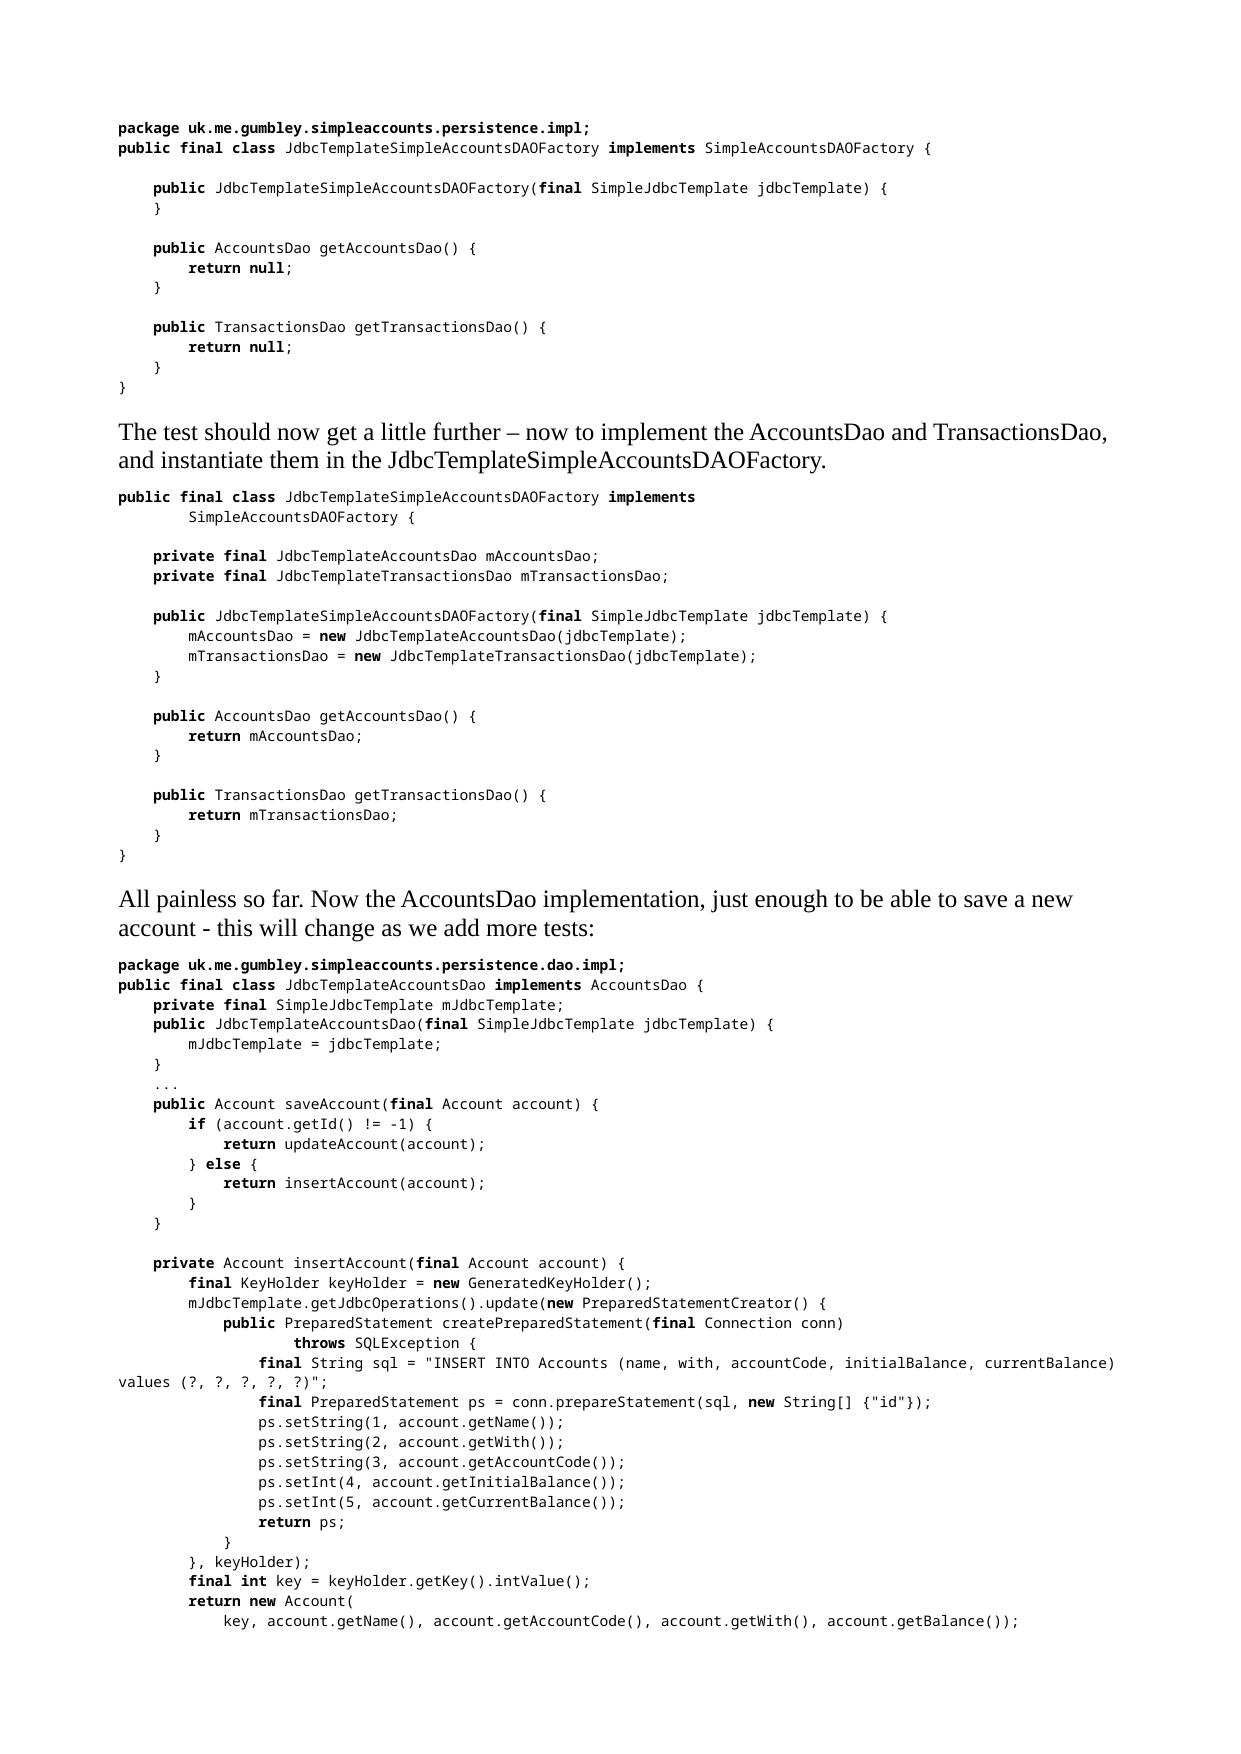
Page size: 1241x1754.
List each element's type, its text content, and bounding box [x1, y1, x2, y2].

text throws SQLException { [118, 1332, 1122, 1352]
text mTransactionsDao = new JdbcTemplateTransactionsDao(jdbcTemplate); [118, 646, 1122, 666]
text private final SimpleJdbcTemplate mJdbcTemplate; [118, 994, 1122, 1014]
text return ps; [118, 1512, 1122, 1531]
text public TransactionsDao getTransactionsDao() { [118, 785, 1122, 805]
text mJdbcTemplate = jdbcTemplate; [118, 1034, 1122, 1054]
text return mAccountsDao; [118, 725, 1122, 745]
text All painless so far. Now the AccountsDao implementation, just enough to be able to save a new account - this will change as we add more tests: [118, 884, 1122, 942]
text ps.setString(2, account.getWith()); [118, 1432, 1122, 1452]
text ps.setString(1, account.getName()); [118, 1412, 1122, 1432]
text if (account.getId() != -1) { [118, 1114, 1122, 1133]
text private final JdbcTemplateTransactionsDao mTransactionsDao; [118, 566, 1122, 586]
text private Account insertAccount(final Account account) { [118, 1253, 1122, 1273]
text return null; [118, 257, 1122, 277]
text public Account saveAccount(final Account account) { [118, 1094, 1122, 1114]
text public final class JdbcTemplateAccountsDao implements AccountsDao { [118, 974, 1122, 994]
text public final class JdbcTemplateSimpleAccountsDAOFactory implements SimpleAccountsDAOFactory { [118, 138, 1122, 158]
text return null; [118, 337, 1122, 357]
text }, keyHolder); [118, 1551, 1122, 1571]
text } [118, 825, 1122, 845]
text return insertAccount(account); [118, 1173, 1122, 1193]
text ps.setString(3, account.getAccountCode()); [118, 1452, 1122, 1472]
text package uk.me.gumbley.simpleaccounts.persistence.dao.impl; [118, 954, 1122, 974]
text public TransactionsDao getTransactionsDao() { [118, 317, 1122, 337]
text package uk.me.gumbley.simpleaccounts.persistence.impl; [118, 118, 1122, 138]
text } [118, 357, 1122, 377]
text public AccountsDao getAccountsDao() { [118, 705, 1122, 725]
text } [118, 845, 1122, 864]
text } [118, 666, 1122, 686]
text ps.setInt(5, account.getCurrentBalance()); [118, 1492, 1122, 1512]
text public AccountsDao getAccountsDao() { [118, 237, 1122, 257]
text return new Account( [118, 1591, 1122, 1611]
text SimpleAccountsDAOFactory { [118, 506, 1122, 526]
text ... [118, 1074, 1122, 1094]
text final KeyHolder keyHolder = new GeneratedKeyHolder(); [118, 1273, 1122, 1293]
text } [118, 1531, 1122, 1551]
text public JdbcTemplateSimpleAccountsDAOFactory(final SimpleJdbcTemplate jdbcTemplate) { [118, 178, 1122, 198]
text } [118, 198, 1122, 218]
text public final class JdbcTemplateSimpleAccountsDAOFactory implements [118, 487, 1122, 506]
text ps.setInt(4, account.getInitialBalance()); [118, 1472, 1122, 1492]
text public JdbcTemplateSimpleAccountsDAOFactory(final SimpleJdbcTemplate jdbcTemplate) { [118, 606, 1122, 626]
text The test should now get a little further – now to implement the AccountsDao and TransactionsDao, and instantiate them in the JdbcTemplateSimpleAccountsDAOFactory. [118, 417, 1122, 474]
text return mTransactionsDao; [118, 805, 1122, 825]
text } [118, 277, 1122, 297]
text } [118, 745, 1122, 765]
text public PreparedStatement createPreparedStatement(final Connection conn) [118, 1313, 1122, 1332]
text mAccountsDao = new JdbcTemplateAccountsDao(jdbcTemplate); [118, 626, 1122, 646]
text mJdbcTemplate.getJdbcOperations().update(new PreparedStatementCreator() { [118, 1293, 1122, 1313]
text } [118, 377, 1122, 397]
text } [118, 1193, 1122, 1213]
text } else { [118, 1153, 1122, 1173]
text public JdbcTemplateAccountsDao(final SimpleJdbcTemplate jdbcTemplate) { [118, 1014, 1122, 1034]
text } [118, 1054, 1122, 1074]
text final int key = keyHolder.getKey().intValue(); [118, 1571, 1122, 1591]
text final String sql = "INSERT INTO Accounts (name, with, accountCode, initialBalance, currentBalance) values (?, ?, ?, ?, ?)"; [118, 1352, 1122, 1392]
text final PreparedStatement ps = conn.prepareStatement(sql, new String[] {"id"}); [118, 1392, 1122, 1412]
text } [118, 1213, 1122, 1233]
text return updateAccount(account); [118, 1133, 1122, 1153]
text key, account.getName(), account.getAccountCode(), account.getWith(), account.getBalance()); [118, 1611, 1122, 1631]
text private final JdbcTemplateAccountsDao mAccountsDao; [118, 546, 1122, 566]
